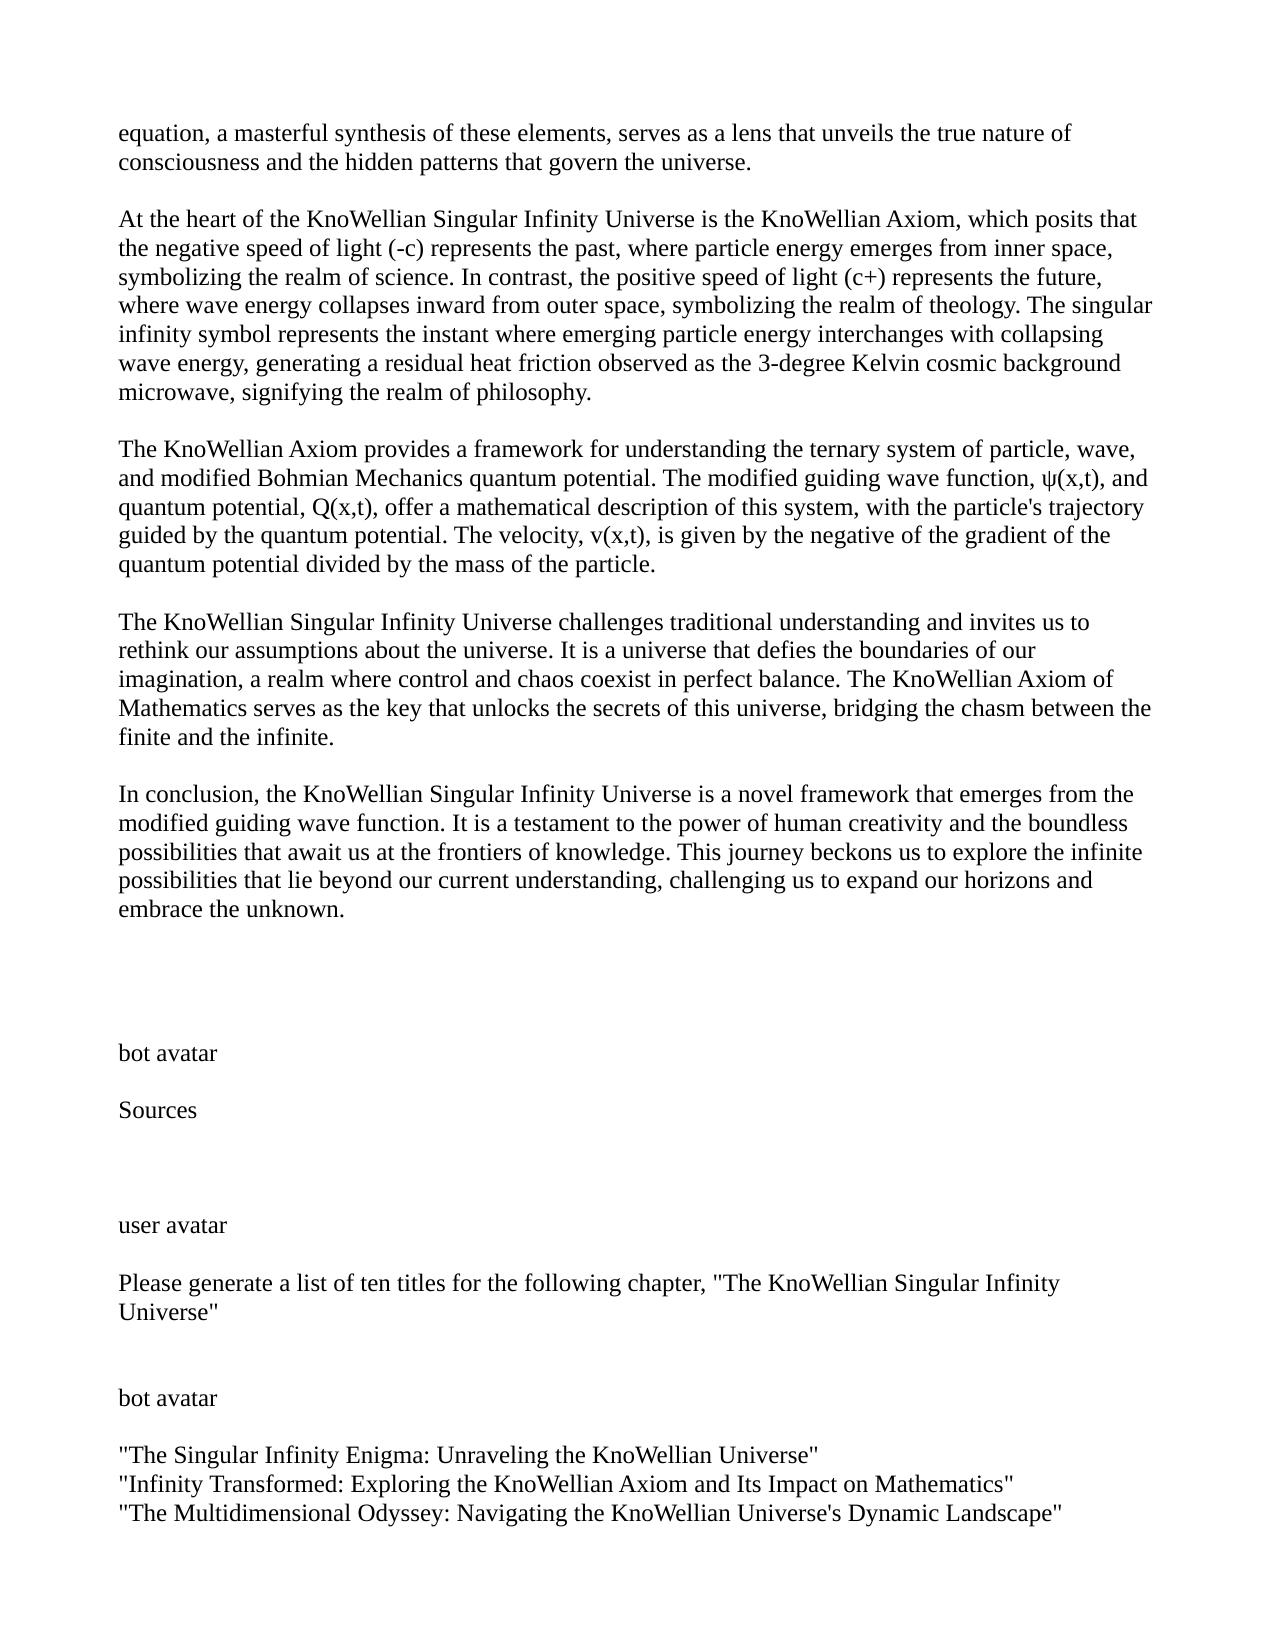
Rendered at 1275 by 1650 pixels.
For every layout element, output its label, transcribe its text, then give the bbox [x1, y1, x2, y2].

text bot avatar [118, 1038, 1157, 1067]
text Sources [118, 1096, 1157, 1124]
text "The Multidimensional Odyssey: Navigating the KnoWellian Universe's Dynamic Landscape" [118, 1498, 1157, 1527]
text user avatar [118, 1211, 1157, 1239]
text In conclusion, the KnoWellian Singular Infinity Universe is a novel framework that emerges from the modified guiding wave function. It is a testament to the power of human creativity and the boundless possibilities that await us at the frontiers of knowledge. This journey beckons us to explore the infinite possibilities that lie beyond our current understanding, challenging us to expand our horizons and embrace the unknown. [118, 779, 1157, 923]
text "The Singular Infinity Enigma: Unraveling the KnoWellian Universe" [118, 1441, 1157, 1469]
text The KnoWellian Axiom provides a framework for understanding the ternary system of particle, wave, and modified Bohmian Mechanics quantum potential. The modified guiding wave function, ψ(x,t), and quantum potential, Q(x,t), offer a mathematical description of this system, with the particle's trajectory guided by the quantum potential. The velocity, v(x,t), is given by the negative of the gradient of the quantum potential divided by the mass of the particle. [118, 434, 1157, 578]
text Please generate a list of ten titles for the following chapter, "The KnoWellian Singular Infinity Universe" [118, 1268, 1157, 1326]
text bot avatar [118, 1383, 1157, 1412]
text "Infinity Transformed: Exploring the KnoWellian Axiom and Its Impact on Mathematics" [118, 1469, 1157, 1498]
text equation, a masterful synthesis of these elements, serves as a lens that unveils the true nature of consciousness and the hidden patterns that govern the universe. [118, 118, 1157, 176]
text The KnoWellian Singular Infinity Universe challenges traditional understanding and invites us to rethink our assumptions about the universe. It is a universe that defies the boundaries of our imagination, a realm where control and chaos coexist in perfect balance. The KnoWellian Axiom of Mathematics serves as the key that unlocks the secrets of this universe, bridging the chasm between the finite and the infinite. [118, 607, 1157, 751]
text At the heart of the KnoWellian Singular Infinity Universe is the KnoWellian Axiom, which posits that the negative speed of light (-c) represents the past, where particle energy emerges from inner space, symbolizing the realm of science. In contrast, the positive speed of light (c+) represents the future, where wave energy collapses inward from outer space, symbolizing the realm of theology. The singular infinity symbol represents the instant where emerging particle energy interchanges with collapsing wave energy, generating a residual heat friction observed as the 3-degree Kelvin cosmic background microwave, signifying the realm of philosophy. [118, 204, 1157, 406]
